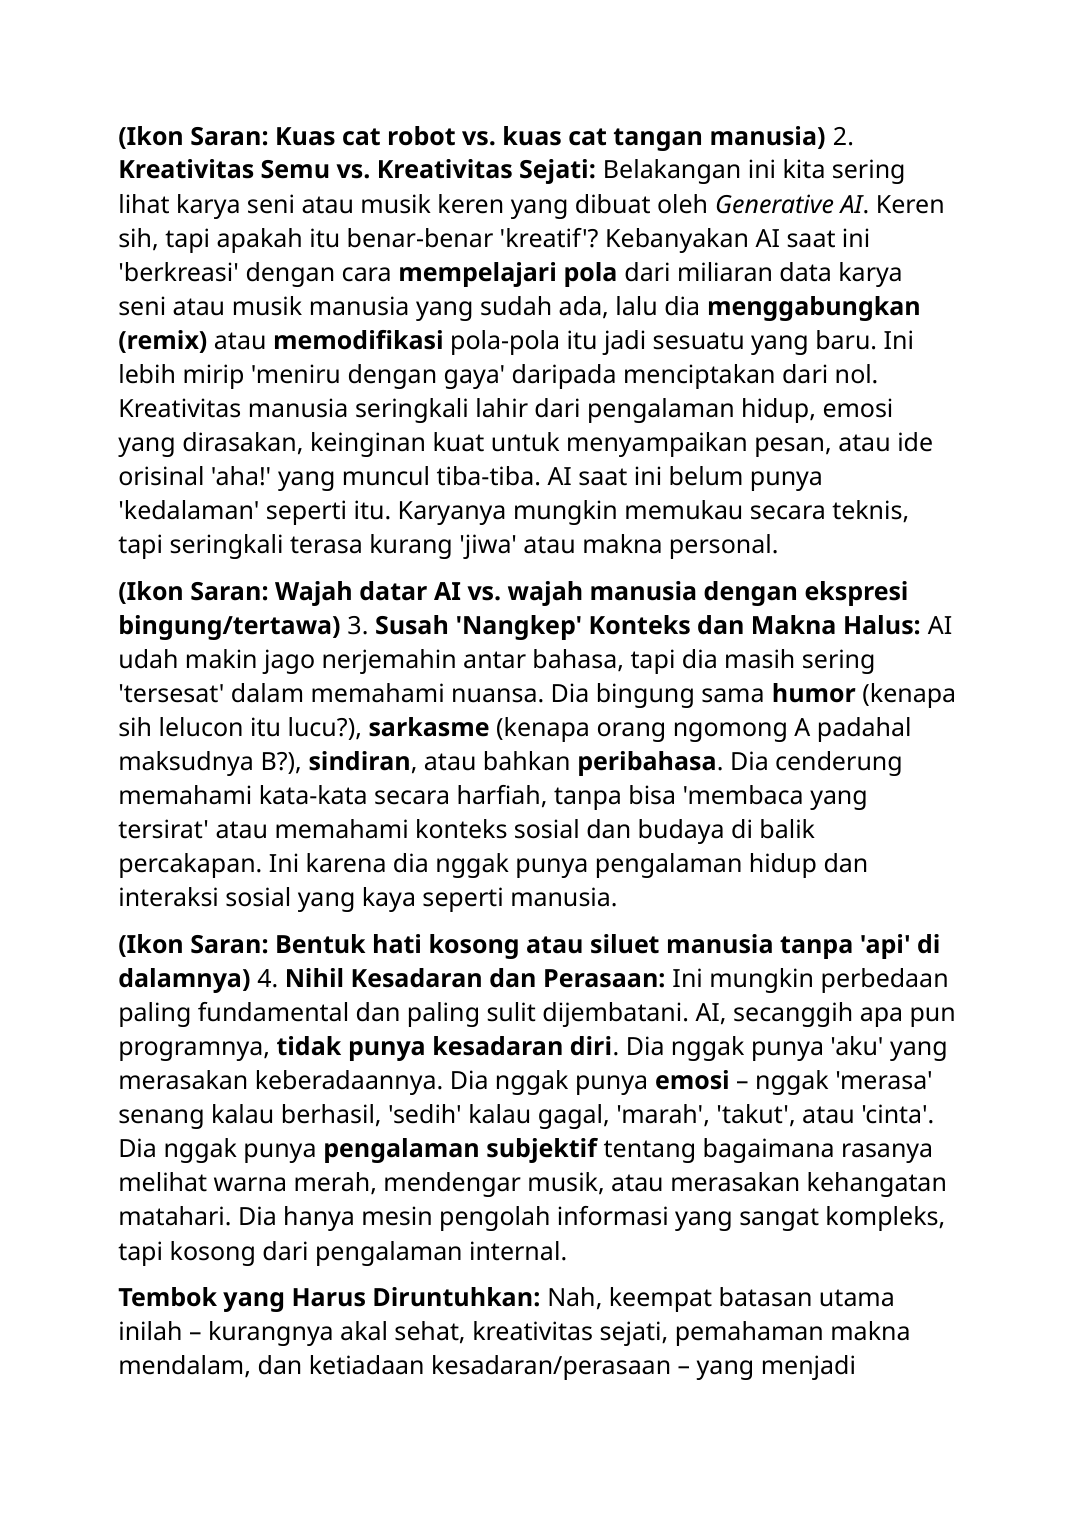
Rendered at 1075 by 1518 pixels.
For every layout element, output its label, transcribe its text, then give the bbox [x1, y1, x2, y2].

text Tembok yang Harus Diruntuhkan: Nah, keempat batasan utama inilah – kurangnya akal sehat, kreativitas sejati, pemahaman makna mendalam, dan ketiadaan kesadaran/perasaan – yang menjadi [118, 1280, 957, 1382]
text (Ikon Saran: Wajah datar AI vs. wajah manusia dengan ekspresi bingung/tertawa) 3. Susah 'Nangkep' Konteks dan Makna Halus: AI udah makin jago nerjemahin antar bahasa, tapi dia masih sering 'tersesat' dalam memahami nuansa. Dia bingung sama humor (kenapa sih lelucon itu lucu?), sarkasme (kenapa orang ngomong A padahal maksudnya B?), sindiran, atau bahkan peribahasa. Dia cenderung memahami kata-kata secara harfiah, tanpa bisa 'membaca yang tersirat' atau memahami konteks sosial dan budaya di balik percakapan. Ini karena dia nggak punya pengalaman hidup dan interaksi sosial yang kaya seperti manusia. [118, 573, 957, 914]
text (Ikon Saran: Bentuk hati kosong atau siluet manusia tanpa 'api' di dalamnya) 4. Nihil Kesadaran dan Perasaan: Ini mungkin perbedaan paling fundamental dan paling sulit dijembatani. AI, secanggih apa pun programnya, tidak punya kesadaran diri. Dia nggak punya 'aku' yang merasakan keberadaannya. Dia nggak punya emosi – nggak 'merasa' senang kalau berhasil, 'sedih' kalau gagal, 'marah', 'takut', atau 'cinta'. Dia nggak punya pengalaman subjektif tentang bagaimana rasanya melihat warna merah, mendengar musik, atau merasakan kehangatan matahari. Dia hanya mesin pengolah informasi yang sangat kompleks, tapi kosong dari pengalaman internal. [118, 927, 957, 1267]
text (Ikon Saran: Kuas cat robot vs. kuas cat tangan manusia) 2. Kreativitas Semu vs. Kreativitas Sejati: Belakangan ini kita sering lihat karya seni atau musik keren yang dibuat oleh Generative AI. Keren sih, tapi apakah itu benar-benar 'kreatif'? Kebanyakan AI saat ini 'berkreasi' dengan cara mempelajari pola dari miliaran data karya seni atau musik manusia yang sudah ada, lalu dia menggabungkan (remix) atau memodifikasi pola-pola itu jadi sesuatu yang baru. Ini lebih mirip 'meniru dengan gaya' daripada menciptakan dari nol. Kreativitas manusia seringkali lahir dari pengalaman hidup, emosi yang dirasakan, keinginan kuat untuk menyampaikan pesan, atau ide orisinal 'aha!' yang muncul tiba-tiba. AI saat ini belum punya 'kedalaman' seperti itu. Karyanya mungkin memukau secara teknis, tapi seringkali terasa kurang 'jiwa' atau makna personal. [118, 118, 957, 561]
